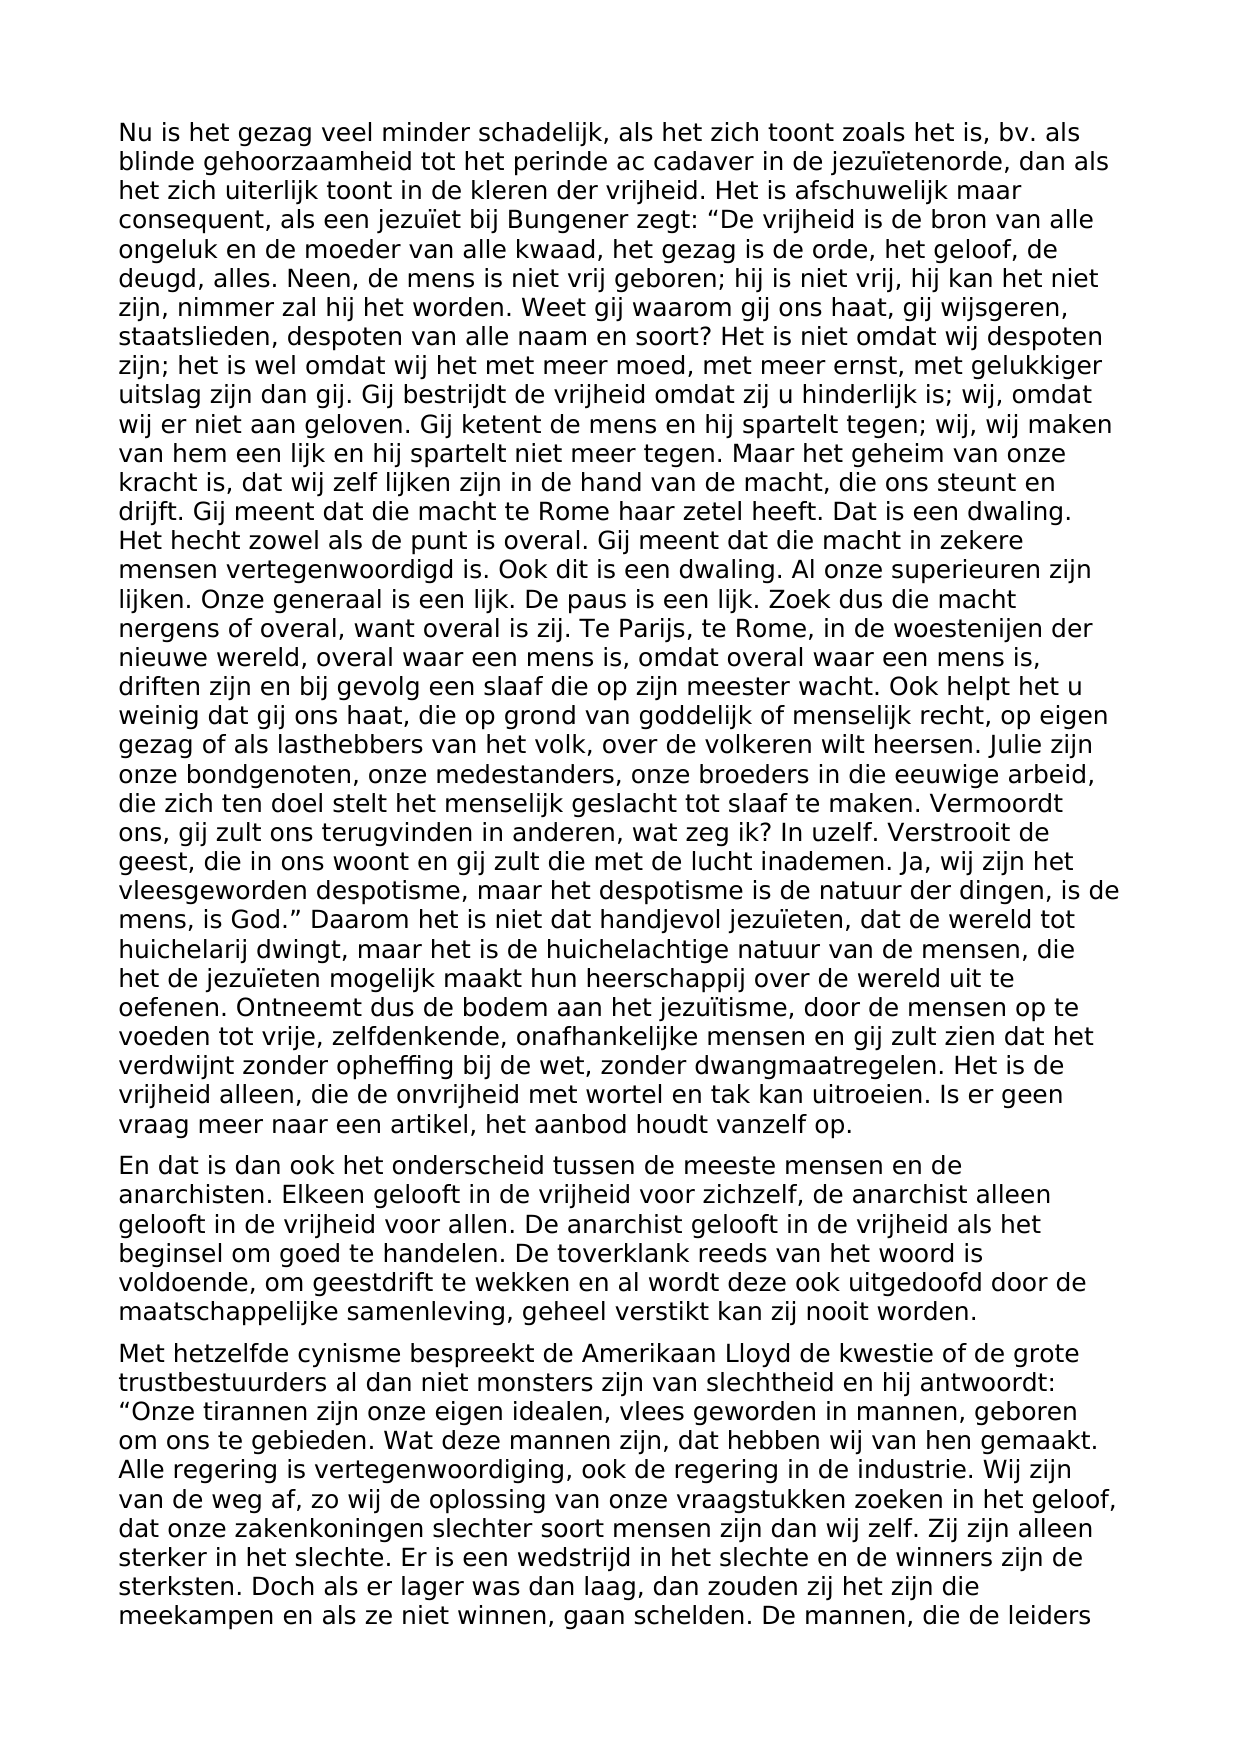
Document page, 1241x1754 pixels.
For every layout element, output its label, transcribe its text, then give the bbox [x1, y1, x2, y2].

text En dat is dan ook het onderscheid tussen de meeste mensen en de anarchisten. Elkeen gelooft in de vrijheid voor zichzelf, de anarchist alleen gelooft in de vrijheid voor allen. De anarchist gelooft in de vrijheid als het beginsel om goed te handelen. De toverklank reeds van het woord is voldoende, om geestdrift te wekken en al wordt deze ook uitgedoofd door de maatschappelijke samenleving, geheel verstikt kan zij nooit worden. [118, 1151, 1122, 1326]
text Met hetzelfde cynisme bespreekt de Amerikaan Lloyd de kwestie of de grote trustbestuurders al dan niet monsters zijn van slechtheid en hij antwoordt: “Onze tirannen zijn onze eigen idealen, vlees geworden in mannen, geboren om ons te gebieden. Wat deze mannen zijn, dat hebben wij van hen gemaakt. Alle regering is vertegenwoordiging, ook de regering in de industrie. Wij zijn van de weg af, zo wij de oplossing van onze vraagstukken zoeken in het geloof, dat onze zakenkoningen slechter soort mensen zijn dan wij zelf. Zij zijn alleen sterker in het slechte. Er is een wedstrijd in het slechte en de winners zijn de sterksten. Doch als er lager was dan laag, dan zouden zij het zijn die meekampen en als ze niet winnen, gaan schelden. De mannen, die de leiders [118, 1339, 1122, 1631]
text Nu is het gezag veel minder schadelijk, als het zich toont zoals het is, bv. als blinde gehoorzaamheid tot het perinde ac cadaver in de jezuïetenorde, dan als het zich uiterlijk toont in de kleren der vrijheid. Het is afschuwelijk maar consequent, als een jezuïet bij Bungener zegt: “De vrijheid is de bron van alle ongeluk en de moeder van alle kwaad, het gezag is de orde, het geloof, de deugd, alles. Neen, de mens is niet vrij geboren; hij is niet vrij, hij kan het niet zijn, nimmer zal hij het worden. Weet gij waarom gij ons haat, gij wijsgeren, staatslieden, despoten van alle naam en soort? Het is niet omdat wij despoten zijn; het is wel omdat wij het met meer moed, met meer ernst, met gelukkiger uitslag zijn dan gij. Gij bestrijdt de vrijheid omdat zij u hinderlijk is; wij, omdat wij er niet aan geloven. Gij ketent de mens en hij spartelt tegen; wij, wij maken van hem een lijk en hij spartelt niet meer tegen. Maar het geheim van onze kracht is, dat wij zelf lijken zijn in de hand van de macht, die ons steunt en drijft. Gij meent dat die macht te Rome haar zetel heeft. Dat is een dwaling. Het hecht zowel als de punt is overal. Gij meent dat die macht in zekere mensen vertegenwoordigd is. Ook dit is een dwaling. Al onze superieuren zijn lijken. Onze generaal is een lijk. De paus is een lijk. Zoek dus die macht nergens of overal, want overal is zij. Te Parijs, te Rome, in de woestenijen der nieuwe wereld, overal waar een mens is, omdat overal waar een mens is, driften zijn en bij gevolg een slaaf die op zijn meester wacht. Ook helpt het u weinig dat gij ons haat, die op grond van goddelijk of menselijk recht, op eigen gezag of als lasthebbers van het volk, over de volkeren wilt heersen. Julie zijn onze bondgenoten, onze medestanders, onze broeders in die eeuwige arbeid, die zich ten doel stelt het menselijk geslacht tot slaaf te maken. Vermoordt ons, gij zult ons terugvinden in anderen, wat zeg ik? In uzelf. Verstrooit de geest, die in ons woont en gij zult die met de lucht inademen. Ja, wij zijn het vleesgeworden despotisme, maar het despotisme is de natuur der dingen, is de mens, is God.” Daarom het is niet dat handjevol jezuïeten, dat de wereld tot huichelarij dwingt, maar het is de huichelachtige natuur van de mensen, die het de jezuïeten mogelijk maakt hun heerschappij over de wereld uit te oefenen. Ontneemt dus de bodem aan het jezuïtisme, door de mensen op te voeden tot vrije, zelfdenkende, onafhankelijke mensen en gij zult zien dat het verdwijnt zonder opheffing bij de wet, zonder dwangmaatregelen. Het is de vrijheid alleen, die de onvrijheid met wortel en tak kan uitroeien. Is er geen vraag meer naar een artikel, het aanbod houdt vanzelf op. [118, 118, 1122, 1139]
